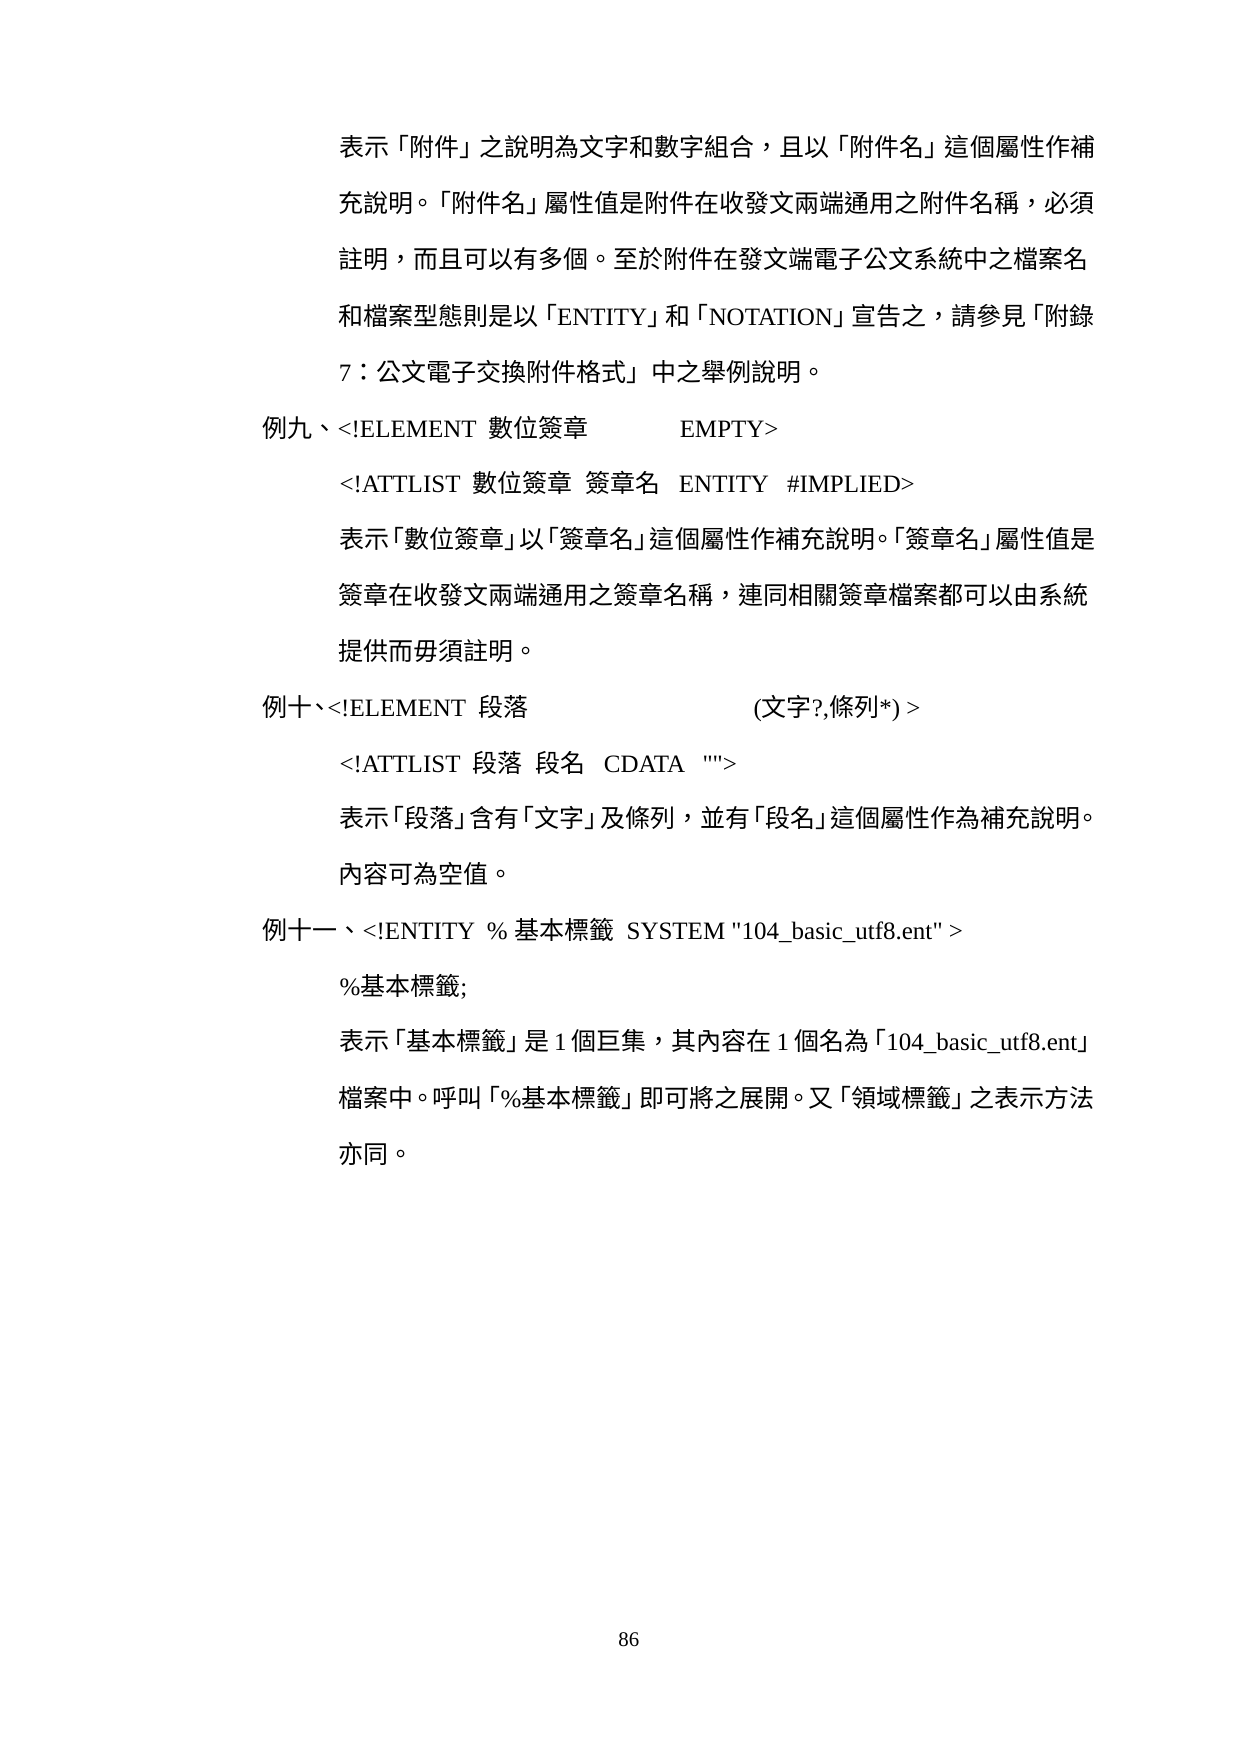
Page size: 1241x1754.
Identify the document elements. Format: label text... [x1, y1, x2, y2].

text <!ATTLIST 數位簽章 簽章名 ENTITY #IMPLIED> [339, 463, 1094, 501]
text 表示「數位簽章」以「簽章名」這個屬性作補充說明。「簽章名」屬性值是簽章在收發文兩端通用之簽章名稱，連同相關簽章檔案都可以由系統提供而毋須註明。 [339, 519, 1094, 669]
text 例九、<!ELEMENT 數位簽章 EMPTY> [262, 407, 1094, 445]
text 例十、<!ELEMENT 段落 (文字?,條列*) > [262, 687, 1094, 724]
text 表示「附件」之說明為文字和數字組合，且以「附件名」這個屬性作補充說明。「附件名」屬性值是附件在收發文兩端通用之附件名稱，必須註明，而且可以有多個。至於附件在發文端電子公文系統中之檔案名和檔案型態則是以「ENTITY」和「NOTATION」宣告之，請參見「附錄7：公文電子交換附件格式」中之舉例說明。 [339, 127, 1094, 389]
text 表示「基本標籤」是1個巨集，其內容在1個名為「104_basic_utf8.ent」檔案中。呼叫「%基本標籤」即可將之展開。又「領域標籤」之表示方法亦同。 [339, 1021, 1094, 1171]
text %基本標籤; [339, 966, 1094, 1003]
text <!ATTLIST 段落 段名 CDATA ""> [339, 742, 1094, 780]
text 表示「段落」含有「文字」及條列，並有「段名」這個屬性作為補充說明。內容可為空值。 [339, 798, 1094, 892]
text 例十一、<!ENTITY % 基本標籤 SYSTEM "104_basic_utf8.ent" > [262, 910, 1094, 947]
